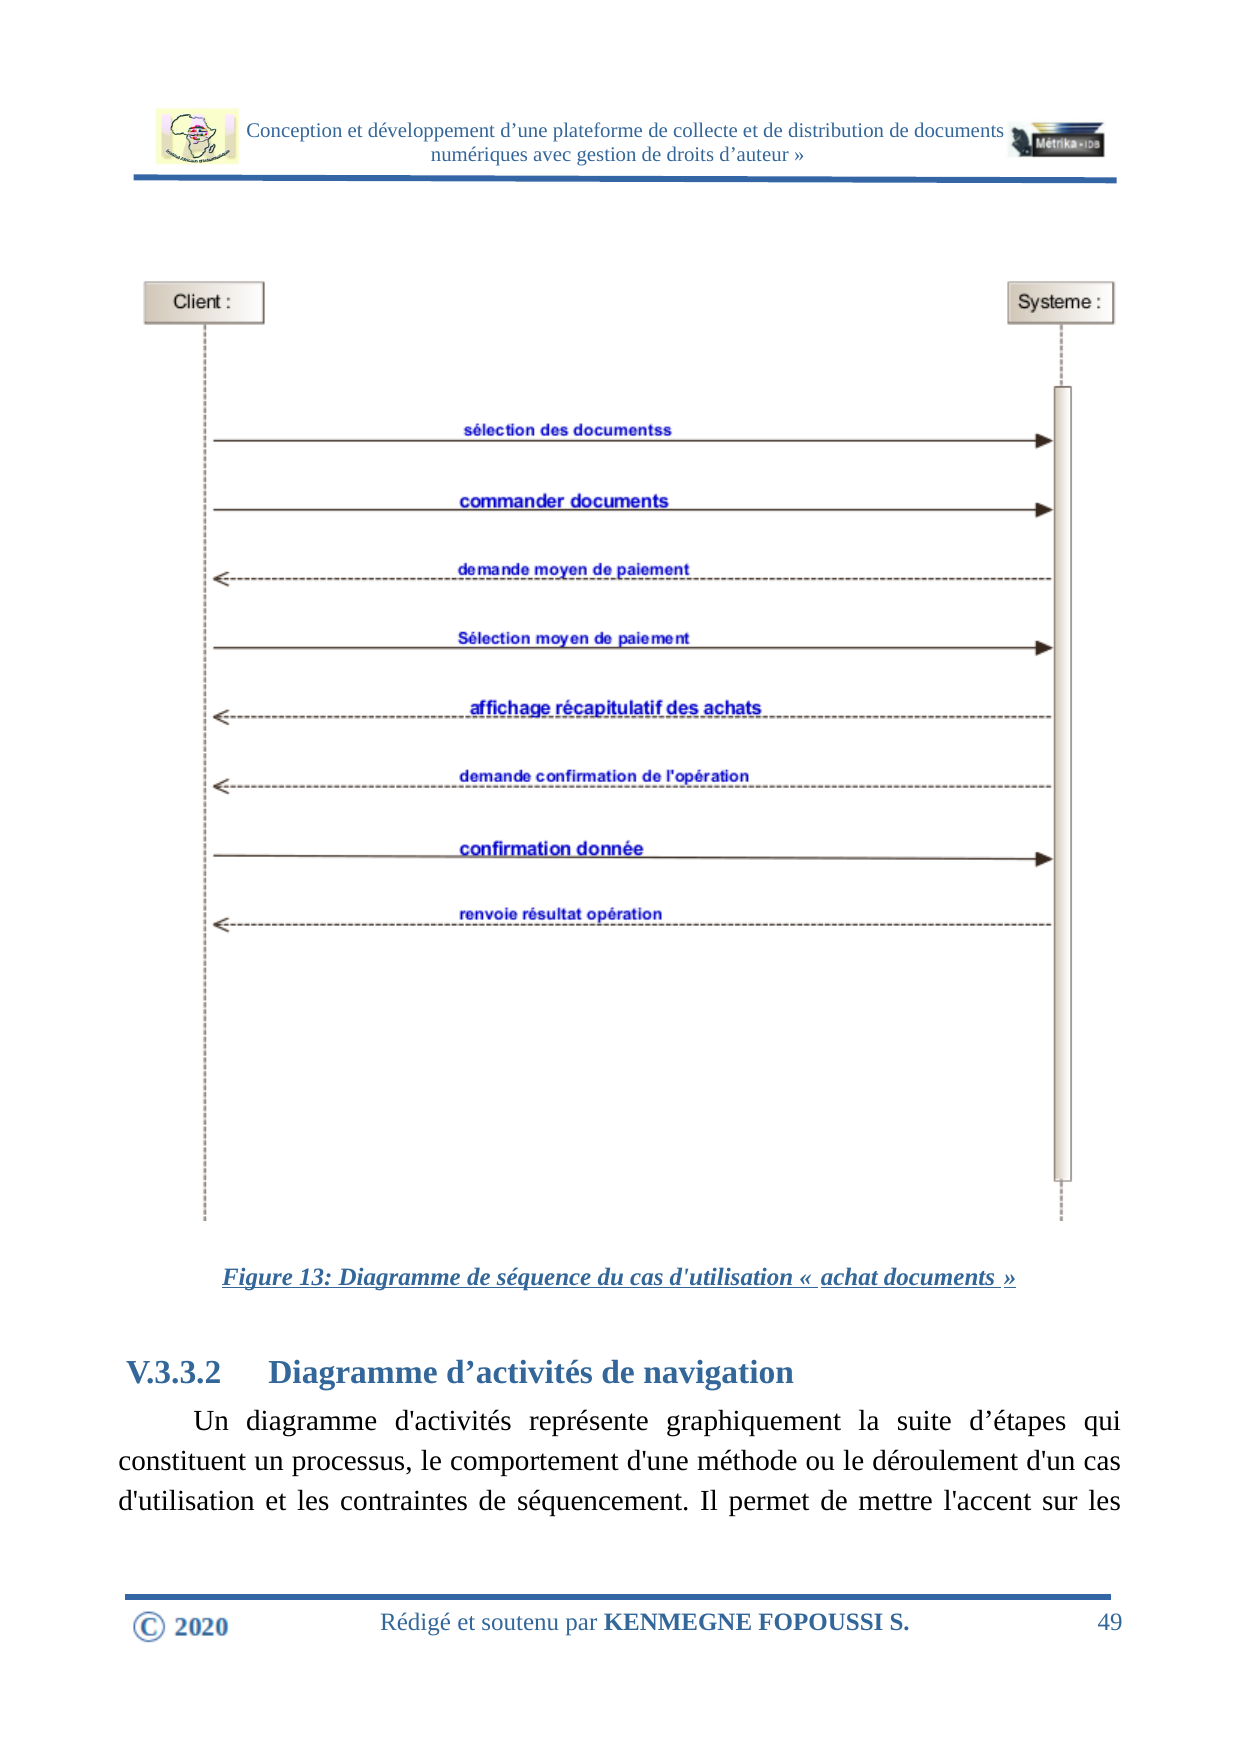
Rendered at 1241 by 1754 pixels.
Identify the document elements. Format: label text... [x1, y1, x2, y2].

picture [118, 263, 1123, 1221]
text Un diagramme d'activités représente graphiquement la suite d’étapes qui constituent un processus, le comportement d'une méthode ou le déroulement d'un cas d'utilisation et les contraintes de séquencement. Il permet de mettre l'accent sur les [118, 1403, 1122, 1517]
text Figure 13: Diagramme de séquence du cas d'utilisation « achat documents » [118, 1262, 1122, 1291]
picture [1003, 116, 1109, 160]
picture [154, 107, 241, 166]
subtitle Diagramme d’activités de navigation [118, 1352, 1122, 1391]
picture [126, 1604, 231, 1647]
